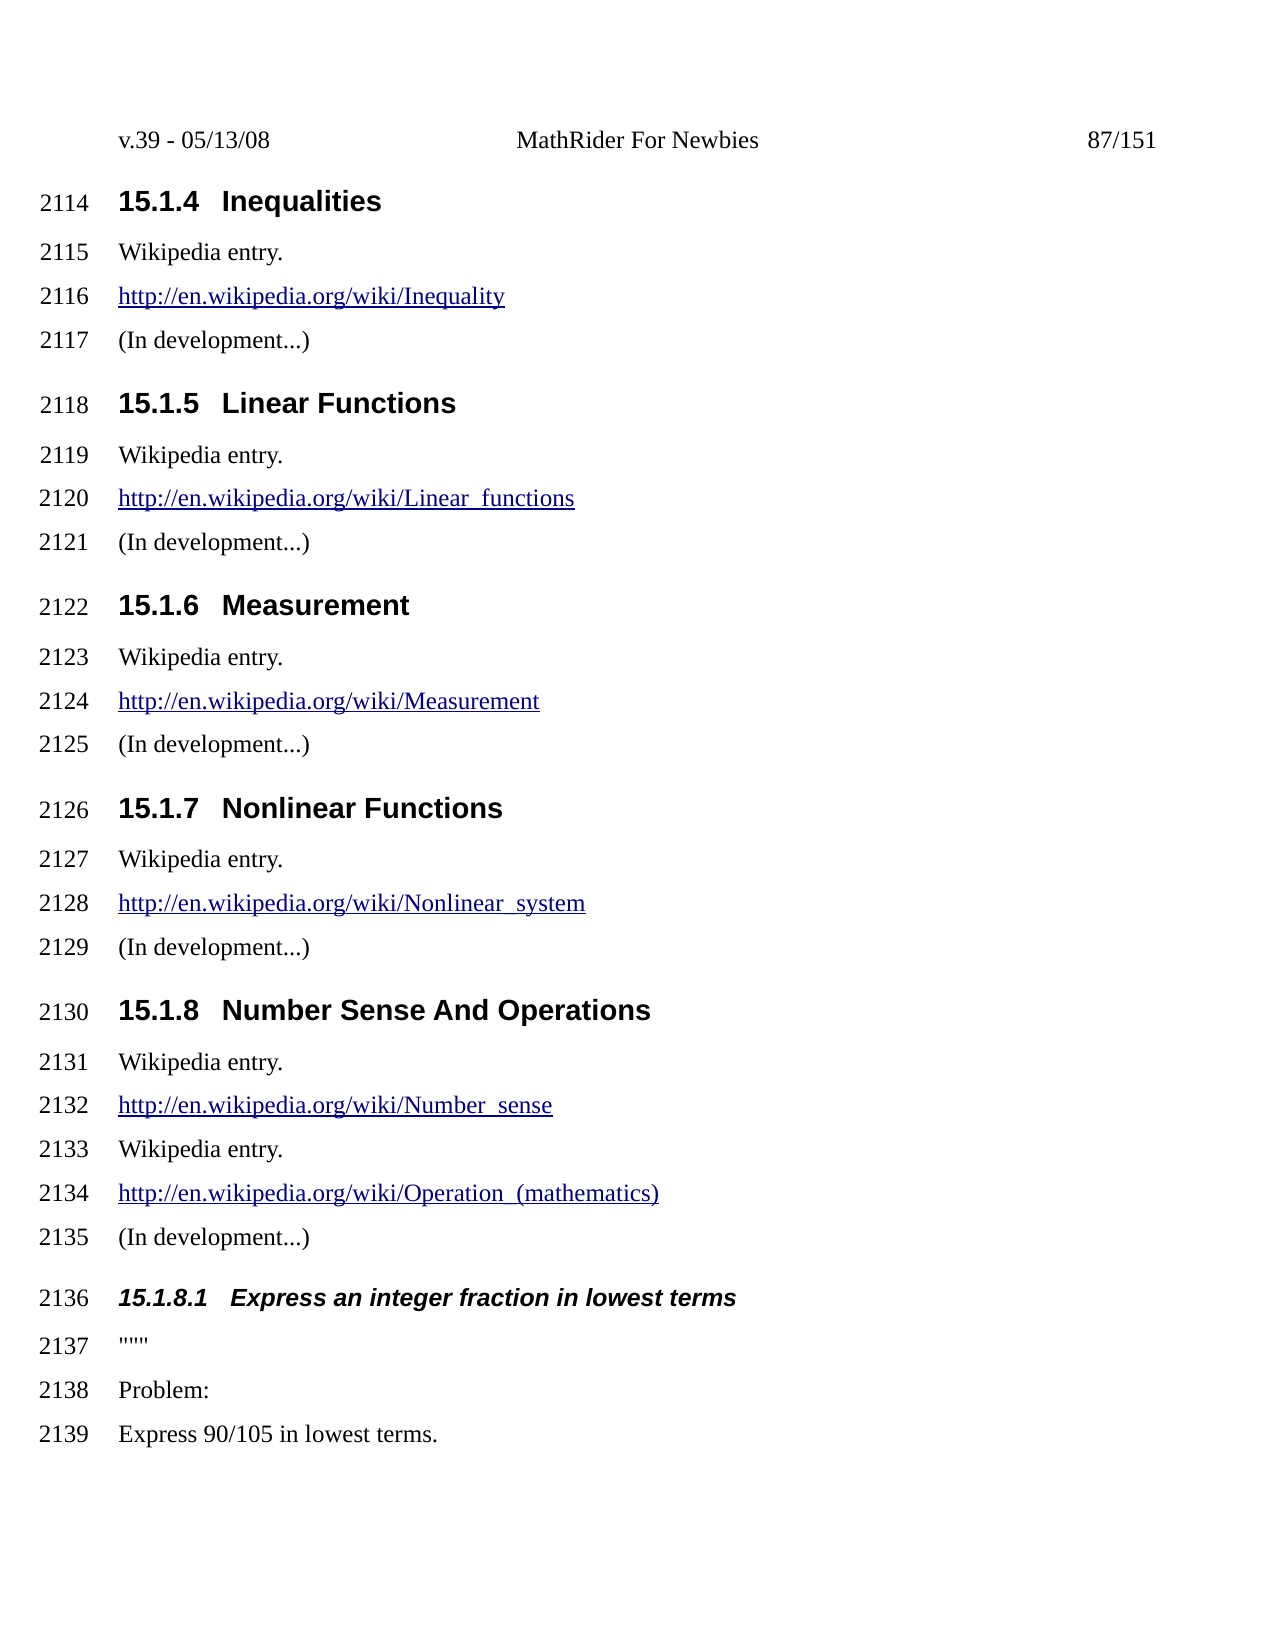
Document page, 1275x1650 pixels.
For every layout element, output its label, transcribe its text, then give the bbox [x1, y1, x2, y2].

text (In development...) [118, 932, 1157, 961]
text (In development...) [118, 729, 1157, 758]
text (In development...) [118, 1222, 1157, 1250]
subtitle Nonlinear Functions [118, 791, 1157, 824]
subtitle Linear Functions [118, 386, 1157, 420]
text Wikipedia entry. [118, 642, 1157, 671]
text Wikipedia entry. [118, 440, 1157, 468]
text http://en.wikipedia.org/wiki/Measurement [118, 686, 1157, 714]
text http://en.wikipedia.org/wiki/Inequality [118, 281, 1157, 310]
subtitle Measurement [118, 588, 1157, 622]
text (In development...) [118, 325, 1157, 354]
subtitle Inequalities [118, 184, 1157, 217]
text http://en.wikipedia.org/wiki/Operation_(mathematics) [118, 1178, 1157, 1207]
text Problem: [118, 1375, 1157, 1404]
text http://en.wikipedia.org/wiki/Linear_functions [118, 483, 1157, 512]
text """ [118, 1331, 1157, 1360]
text (In development...) [118, 527, 1157, 556]
text Wikipedia entry. [118, 844, 1157, 873]
subtitle Express an integer fraction in lowest terms [118, 1283, 1157, 1311]
subtitle Number Sense And Operations [118, 993, 1157, 1027]
text Wikipedia entry. [118, 237, 1157, 266]
text Wikipedia entry. [118, 1134, 1157, 1163]
text http://en.wikipedia.org/wiki/Number_sense [118, 1090, 1157, 1119]
text Express 90/105 in lowest terms. [118, 1419, 1157, 1448]
text Wikipedia entry. [118, 1047, 1157, 1075]
text http://en.wikipedia.org/wiki/Nonlinear_system [118, 888, 1157, 917]
